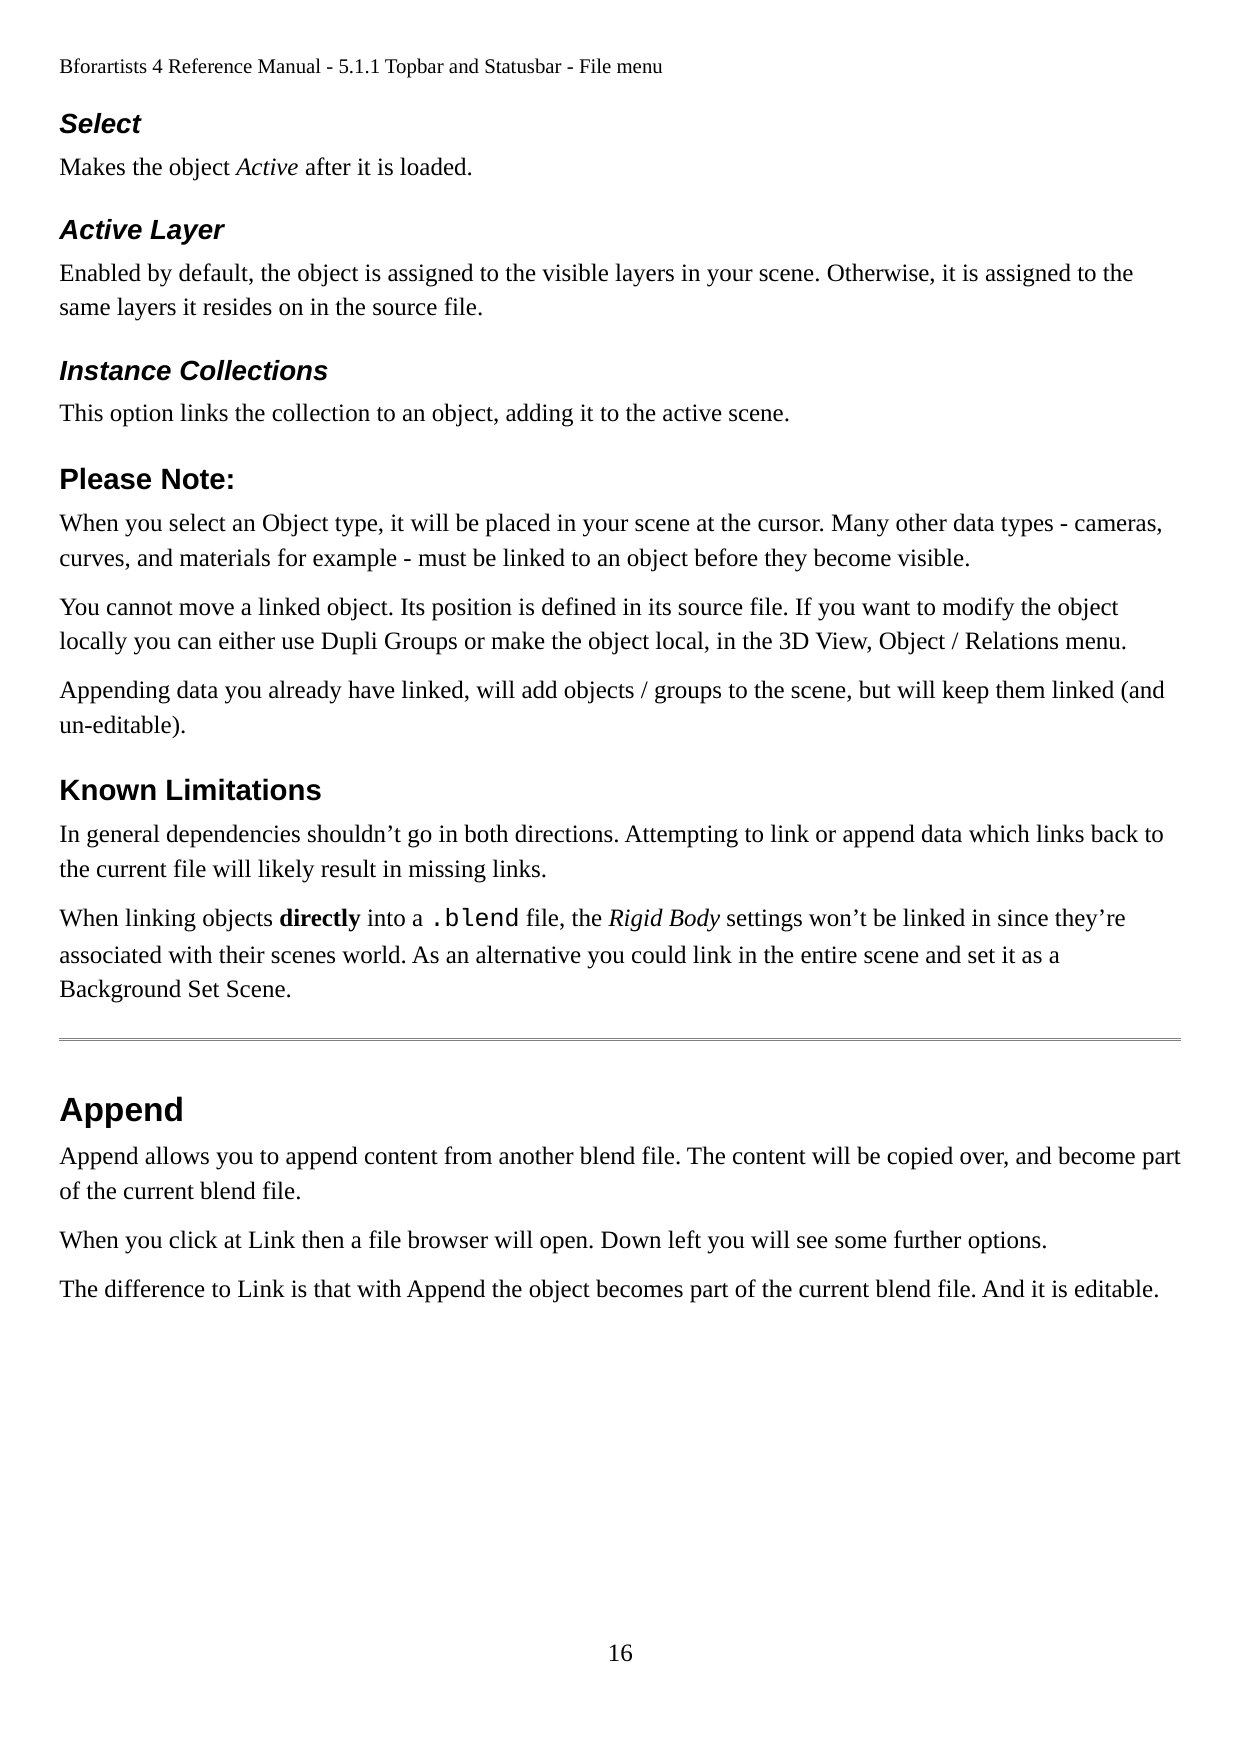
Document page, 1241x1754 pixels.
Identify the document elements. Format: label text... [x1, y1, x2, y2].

text Append allows you to append content from another blend file. The content will be copied over, and become part of the current blend file. [59, 1141, 1181, 1204]
text Enabled by default, the object is assigned to the visible layers in your scene. Otherwise, it is assigned to the same layers it resides on in the source file. [59, 258, 1181, 321]
subtitle Instance Collections [59, 354, 1181, 386]
text You cannot move a linked object. Its position is defined in its source file. If you want to modify the object locally you can either use Dupli Groups or make the object local, in the 3D View, Object / Relations menu. [59, 592, 1181, 655]
text Makes the object Active after it is loaded. [59, 152, 1181, 181]
subtitle Select [59, 107, 1181, 139]
text When you select an Object type, it will be placed in your scene at the cursor. Many other data types - cameras, curves, and materials for example - must be linked to an object before they become visible. [59, 508, 1181, 571]
text In general dependencies shouldn’t go in both directions. Attempting to link or append data which links back to the current file will likely result in missing links. [59, 819, 1181, 883]
subtitle Please Note: [59, 462, 1181, 496]
text This option links the collection to an object, adding it to the active scene. [59, 398, 1181, 427]
subtitle Known Limitations [59, 773, 1181, 807]
text The difference to Link is that with Append the object becomes part of the current blend file. And it is editable. [59, 1274, 1181, 1303]
text Appending data you already have linked, will add objects / groups to the scene, but will keep them linked (and un-editable). [59, 675, 1181, 738]
subtitle Append [59, 1090, 1181, 1129]
text When linking objects directly into a .blend file, the Rigid Body settings won’t be linked in since they’re associated with their scenes world. As an alternative you could link in the entire scene and set it as a Background Set Scene. [59, 903, 1181, 1003]
text When you click at Link then a file browser will open. Down left you will see some further options. [59, 1225, 1181, 1254]
subtitle Active Layer [59, 213, 1181, 245]
